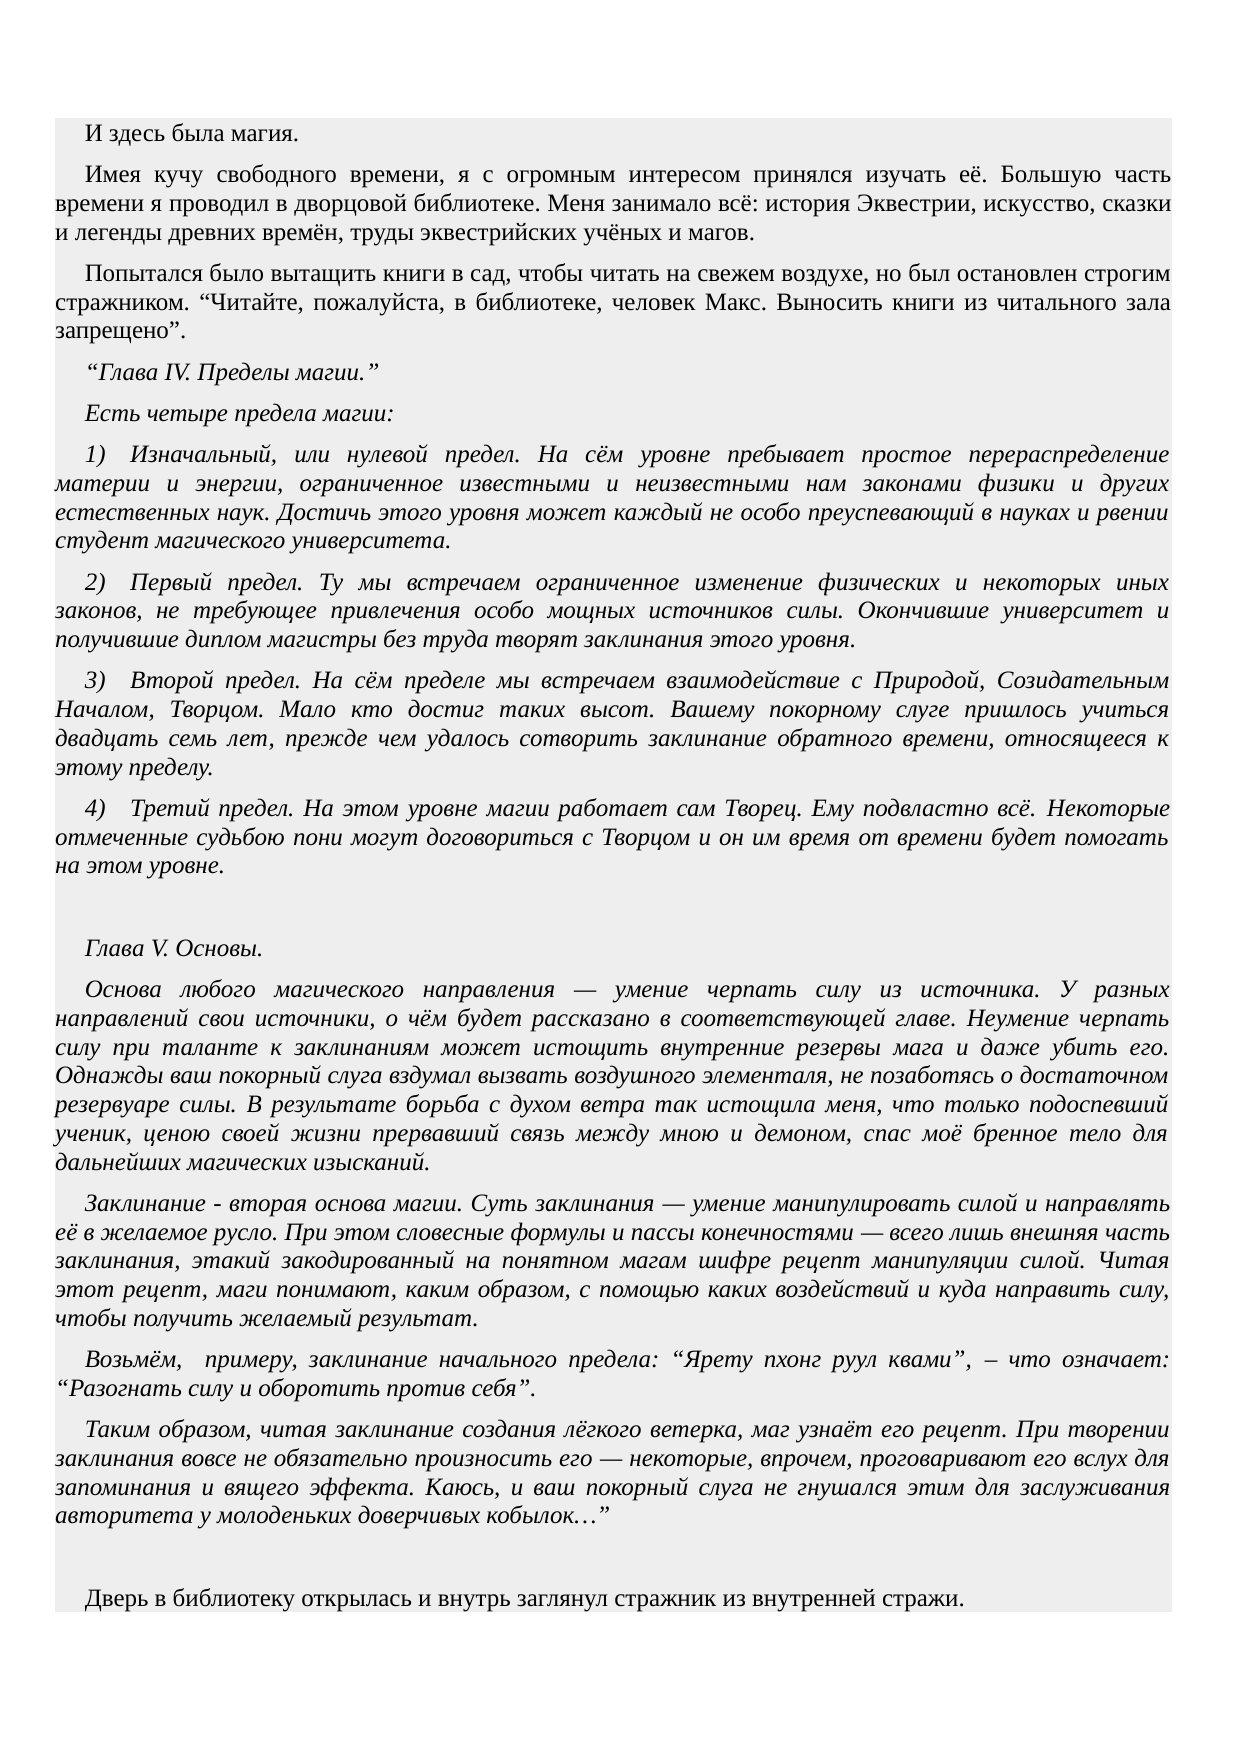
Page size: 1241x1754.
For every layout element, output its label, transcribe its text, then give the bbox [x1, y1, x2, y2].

text Заклинание - вторая основа магии. Суть заклинания — умение манипулировать силой и направлять её в желаемое русло. При этом словесные формулы и пассы конечностями — всего лишь внешняя часть заклинания, этакий закодированный на понятном магам шифре рецепт манипуляции силой. Читая этот рецепт, маги понимают, каким образом, с помощью каких воздействий и куда направить силу, чтобы получить желаемый результат. [55, 1188, 1172, 1332]
list Третий предел. На этом уровне магии работает сам Творец. Ему подвластно всё. Некоторые отмеченные судьбою пони могут договориться с Творцом и он им время от времени будет помогать на этом уровне. [55, 793, 1172, 879]
text “Глава IV. Пределы магии.” [55, 357, 1172, 386]
list Второй предел. На сём пределе мы встречаем взаимодействие с Природой, Созидательным Началом, Творцом. Мало кто достиг таких высот. Вашему покорному слуге пришлось учиться двадцать семь лет, прежде чем удалось сотворить заклинание обратного времени, относящееся к этому пределу. [55, 666, 1172, 781]
text Есть четыре предела магии: [55, 398, 1172, 427]
text Попытался было вытащить книги в сад, чтобы читать на свежем воздухе, но был остановлен строгим стражником. “Читайте, пожалуйста, в библиотеке, человек Макс. Выносить книги из читального зала запрещено”. [55, 258, 1172, 344]
text Возьмём, примеру, заклинание начального предела: “Ярету пхонг руул квами”, – что означает: “Разогнать силу и оборотить против себя”. [55, 1344, 1172, 1402]
text Таким образом, читая заклинание создания лёгкого ветерка, маг узнаёт его рецепт. При творении заклинания вовсе не обязательно произносить его — некоторые, впрочем, проговаривают его вслух для запоминания и вящего эффекта. Каюсь, и ваш покорный слуга не гнушался этим для заслуживания авторитета у молоденьких доверчивых кобылок…” [55, 1414, 1172, 1529]
text Дверь в библиотеку открылась и внутрь заглянул стражник из внутренней стражи. [55, 1583, 1172, 1612]
list Первый предел. Ту мы встречаем ограниченное изменение физических и некоторых иных законов, не требующее привлечения особо мощных источников силы. Окончившие университет и получившие диплом магистры без труда творят заклинания этого уровня. [55, 567, 1172, 653]
list Изначальный, или нулевой предел. На сём уровне пребывает простое перераспределение материи и энергии, ограниченное известными и неизвестными нам законами физики и других естественных наук. Достичь этого уровня может каждый не особо преуспевающий в науках и рвении студент магического университета. [55, 439, 1172, 554]
text Глава V. Основы. [55, 933, 1172, 962]
text Основа любого магического направления — умение черпать силу из источника. У разных направлений свои источники, о чём будет рассказано в соответствующей главе. Неумение черпать силу при таланте к заклинаниям может истощить внутренние резервы мага и даже убить его. Однажды ваш покорный слуга вздумал вызвать воздушного элементаля, не позаботясь о достаточном резервуаре силы. В результате борьба с духом ветра так истощила меня, что только подоспевший ученик, ценою своей жизни прервавший связь между мною и демоном, спас моё бренное тело для дальнейших магических изысканий. [55, 974, 1172, 1176]
text Имея кучу свободного времени, я с огромным интересом принялся изучать её. Большую часть времени я проводил в дворцовой библиотеке. Меня занимало всё: история Эквестрии, искусство, сказки и легенды древних времён, труды эквестрийских учёных и магов. [55, 159, 1172, 246]
text И здесь была магия. [55, 118, 1172, 147]
